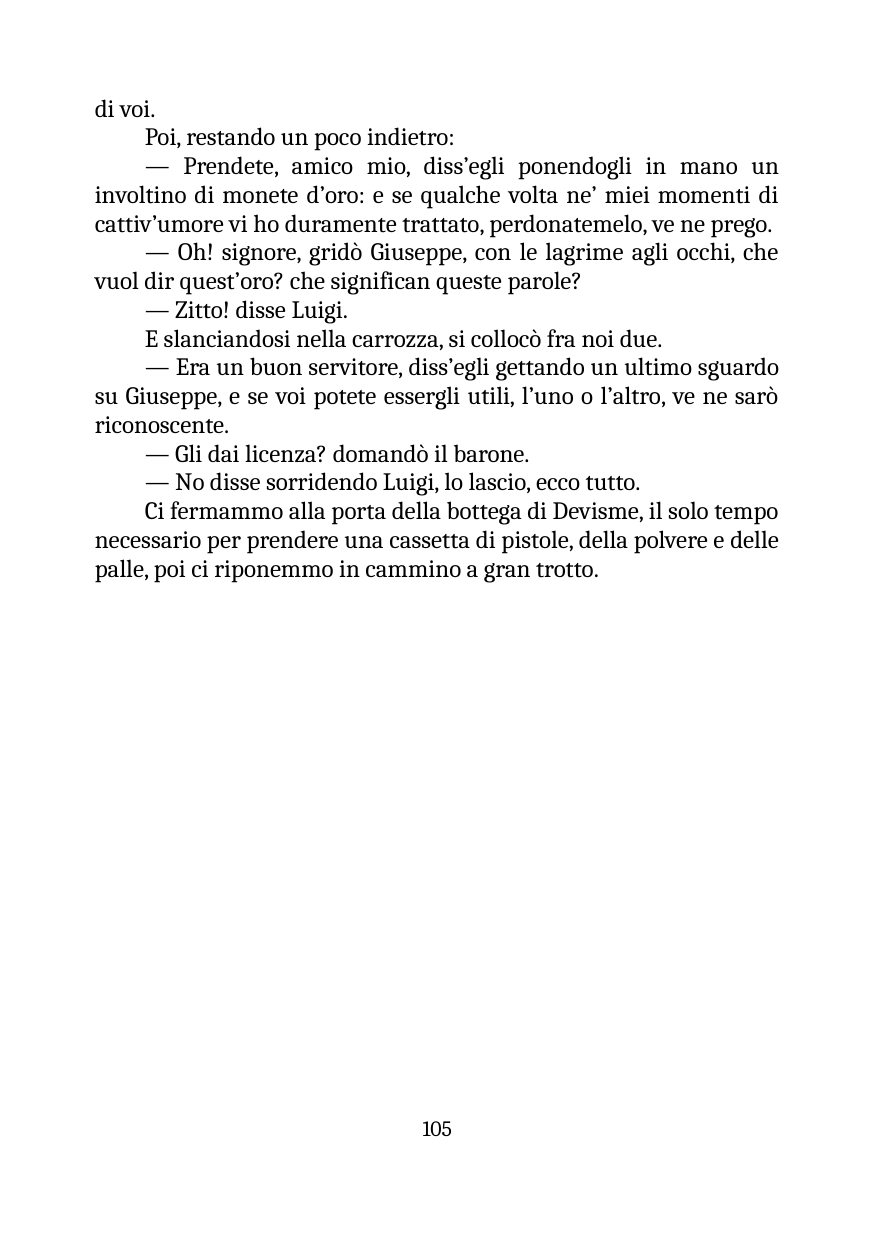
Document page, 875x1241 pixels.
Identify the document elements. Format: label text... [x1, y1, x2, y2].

text E slanciandosi nella carrozza, si collocò fra noi due. [94, 324, 779, 353]
text — No disse sorridendo Luigi, lo lascio, ecco tutto. [94, 468, 779, 497]
text — Prendete, amico mio, diss’egli ponendogli in mano un involtino di monete d’oro: e se qualche volta ne’ miei momenti di cattiv’umore vi ho duramente trattato, perdonatemelo, ve ne prego. [94, 152, 779, 238]
text Ci fermammo alla porta della bottega di Devisme, il solo tempo necessario per prendere una cassetta di pistole, della polvere e delle palle, poi ci riponemmo in cammino a gran trotto. [94, 497, 779, 583]
text — Zitto! disse Luigi. [94, 296, 779, 324]
text — Era un buon servitore, diss’egli gettando un ultimo sguardo su Giuseppe, e se voi potete essergli utili, l’uno o l’altro, ve ne sarò riconoscente. [94, 353, 779, 439]
text — Gli dai licenza? domandò il barone. [94, 439, 779, 468]
text di voi. [94, 94, 779, 123]
text Poi, restando un poco indietro: [94, 123, 779, 152]
text — Oh! signore, gridò Giuseppe, con le lagrime agli occhi, che vuol dir quest’oro? che significan queste parole? [94, 238, 779, 296]
